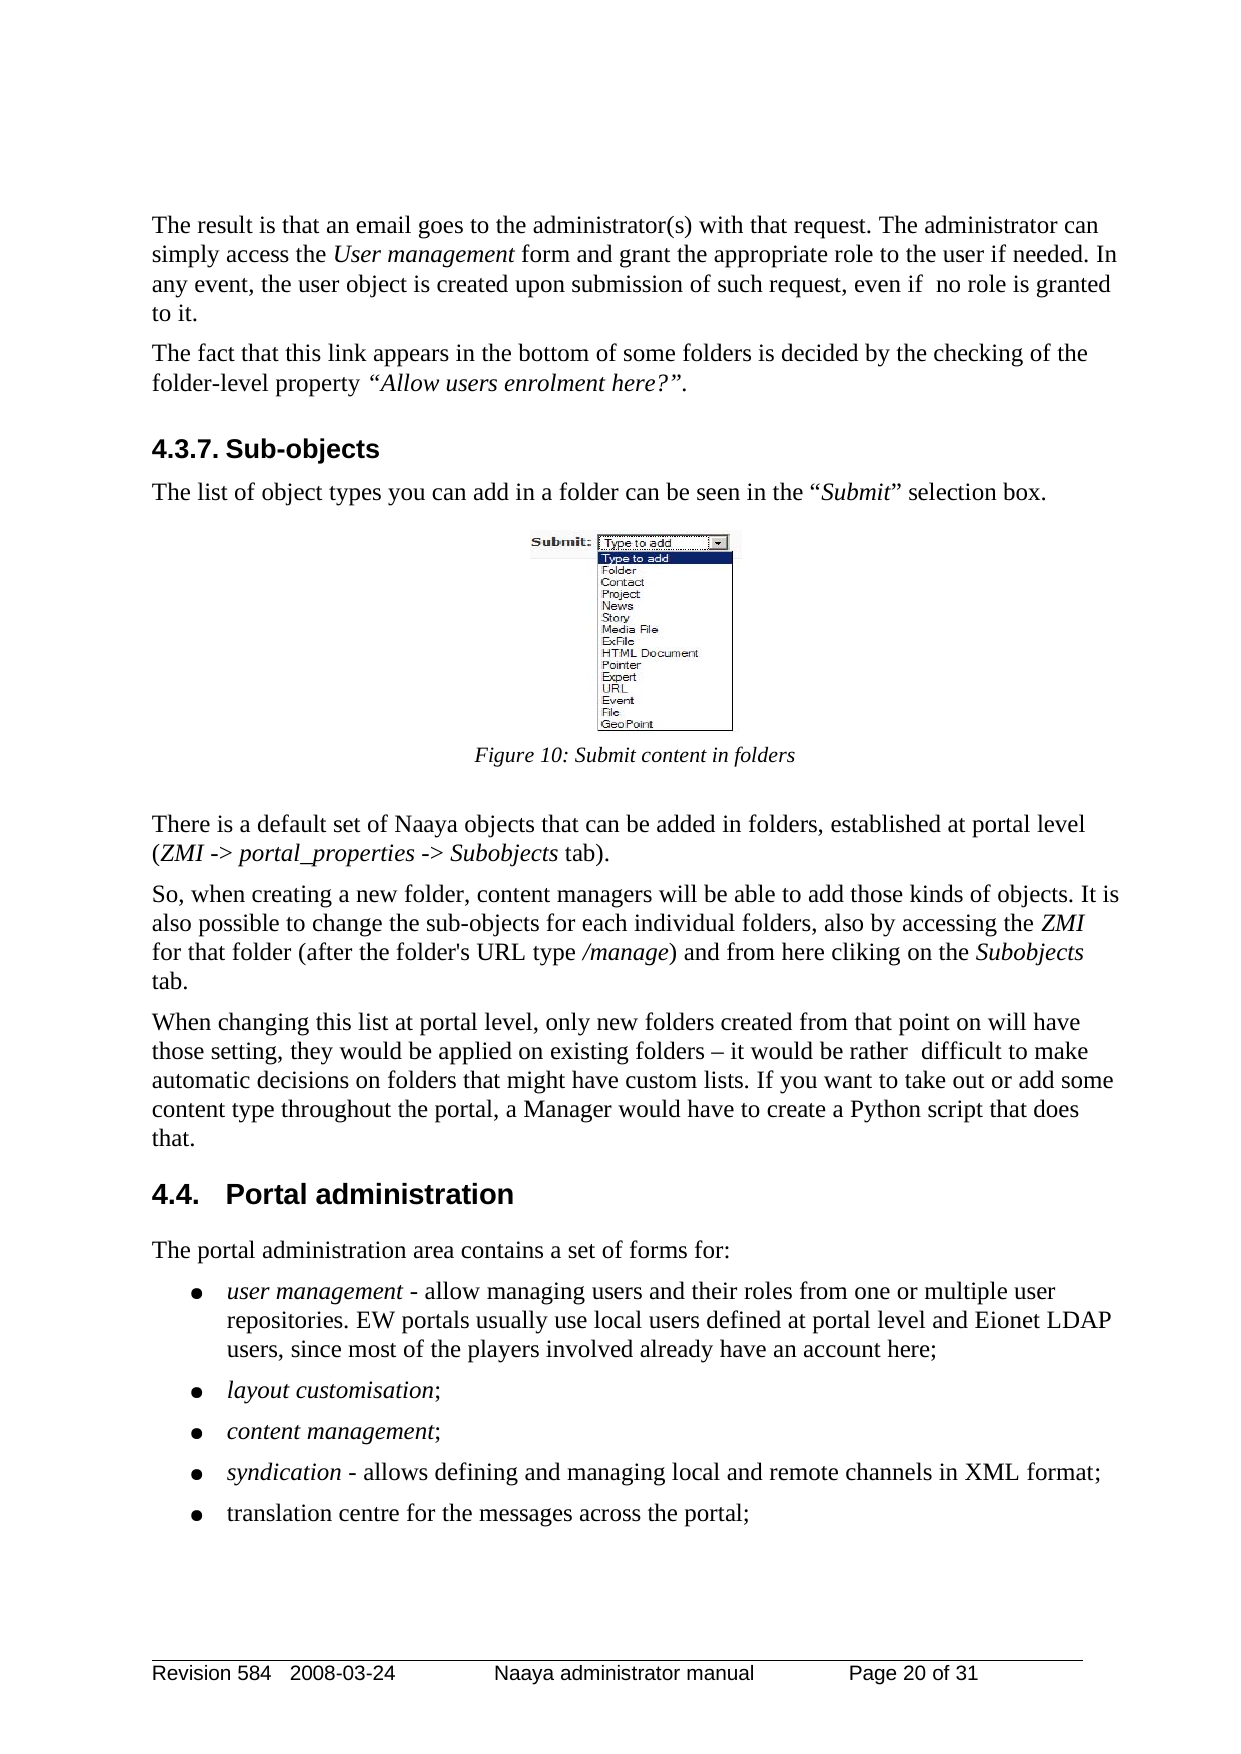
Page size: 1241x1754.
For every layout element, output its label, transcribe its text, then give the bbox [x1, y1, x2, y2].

text The fact that this link appears in the bottom of some folders is decided by the checking of the folder-level property “Allow users enrolment here?”. [152, 338, 1120, 396]
list translation centre for the messages across the portal; [189, 1497, 1120, 1526]
text So, when creating a new folder, content managers will be able to add those kinds of objects. It is also possible to change the sub-objects for each individual folders, also by accessing the ZMI for that folder (after the folder's URL type /manage) and from here cliking on the Subobjects tab. [152, 879, 1120, 995]
list user management - allow managing users and their roles from one or multiple user repositories. EW portals usually use local users defined at portal level and Eionet LDAP users, since most of the players involved already have an account here; [189, 1276, 1120, 1363]
list syndication - allows defining and managing local and remote channels in XML format; [189, 1457, 1120, 1486]
text The result is that an email goes to the administrator(s) with that request. The administrator can simply access the User management form and grant the appropriate role to the user if needed. In any event, the user object is created upon submission of such request, even if no role is granted to it. [152, 210, 1120, 327]
picture [530, 530, 742, 743]
text There is a default set of Naaya objects that can be added in folders, established at portal level (ZMI -> portal_properties -> Subobjects tab). [152, 809, 1120, 867]
subtitle Sub-objects [152, 433, 1120, 464]
text The list of object types you can add in a folder can be seen in the “Submit” selection box. [152, 477, 1120, 506]
text When changing this list at portal level, only new folders created from that point on will have those setting, they would be applied on existing folders – it would be rather difficult to make automatic decisions on folders that might have custom lists. If you want to take out or add some content type throughout the portal, a Manager would have to create a Python script that does that. [152, 1007, 1120, 1152]
list content management; [189, 1416, 1120, 1445]
list layout customisation; [189, 1375, 1120, 1404]
text The portal administration area contains a set of forms for: [152, 1235, 1120, 1264]
subtitle Portal administration [152, 1177, 1120, 1210]
text Figure 10: Submit content in folders [453, 530, 819, 768]
